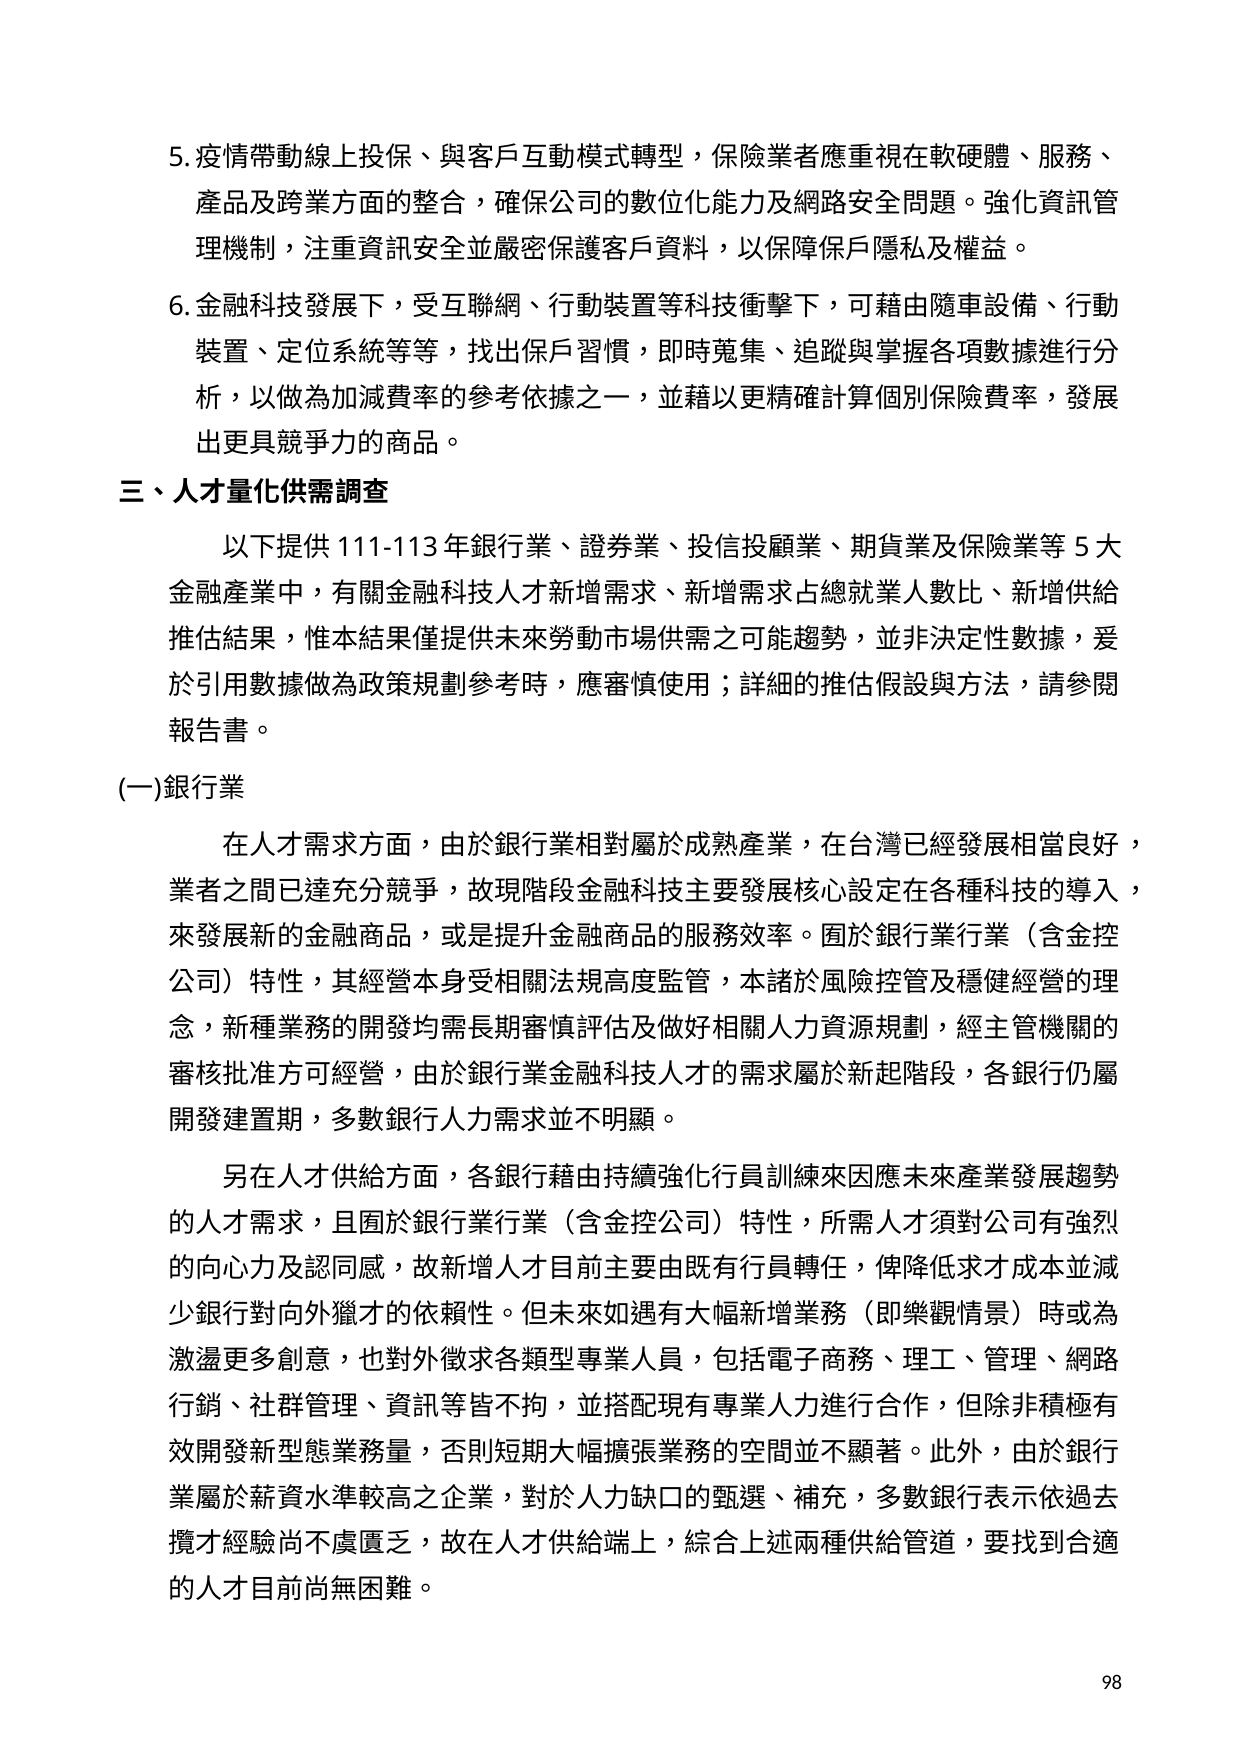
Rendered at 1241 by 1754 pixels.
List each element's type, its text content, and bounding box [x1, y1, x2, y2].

list 在人才需求方面，由於銀行業相對屬於成熟產業，在台灣已經發展相當良好，業者之間已達充分競爭，故現階段金融科技主要發展核心設定在各種科技的導入，來發展新的金融商品，或是提升金融商品的服務效率。囿於銀行業行業（含金控公司）特性，其經營本身受相關法規高度監管，本諸於風險控管及穩健經營的理念，新種業務的開發均需長期審慎評估及做好相關人力資源規劃，經主管機關的審核批准方可經營，由於銀行業金融科技人才的需求屬於新起階段，各銀行仍屬開發建置期，多數銀行人力需求並不明顯。 [168, 817, 1122, 1138]
list 金融科技發展下，受互聯網、行動裝置等科技衝擊下，可藉由隨車設備、行動裝置、定位系統等等，找出保戶習慣，即時蒐集、追蹤與掌握各項數據進行分析，以做為加減費率的參考依據之一，並藉以更精確計算個別保險費率，發展出更具競爭力的商品。 [168, 279, 1122, 462]
list 疫情帶動線上投保、與客戶互動模式轉型，保險業者應重視在軟硬體、服務、產品及跨業方面的整合，確保公司的數位化能力及網路安全問題。強化資訊管理機制，注重資訊安全並嚴密保護客戶資料，以保障保戶隱私及權益。 [168, 130, 1122, 267]
list 銀行業 [118, 760, 1122, 806]
text 以下提供111-113年銀行業、證券業、投信投顧業、期貨業及保險業等5大金融產業中，有關金融科技人才新增需求、新增需求占總就業人數比、新增供給推估結果，惟本結果僅提供未來勞動市場供需之可能趨勢，並非決定性數據，爰於引用數據做為政策規劃參考時，應審慎使用；詳細的推估假設與方法，請參閱報告書。 [168, 520, 1122, 749]
list 另在人才供給方面，各銀行藉由持續強化行員訓練來因應未來產業發展趨勢的人才需求，且囿於銀行業行業（含金控公司）特性，所需人才須對公司有強烈的向心力及認同感，故新增人才目前主要由既有行員轉任，俾降低求才成本並減少銀行對向外獵才的依賴性。但未來如遇有大幅新增業務（即樂觀情景）時或為激盪更多創意，也對外徵求各類型專業人員，包括電子商務、理工、管理、網路行銷、社群管理、資訊等皆不拘，並搭配現有專業人力進行合作，但除非積極有效開發新型態業務量，否則短期大幅擴張業務的空間並不顯著。此外，由於銀行業屬於薪資水準較高之企業，對於人力缺口的甄選、補充，多數銀行表示依過去攬才經驗尚不虞匱乏，故在人才供給端上，綜合上述兩種供給管道，要找到合適的人才目前尚無困難。 [168, 1149, 1122, 1608]
text 三、人才量化供需調查 [118, 469, 1122, 509]
